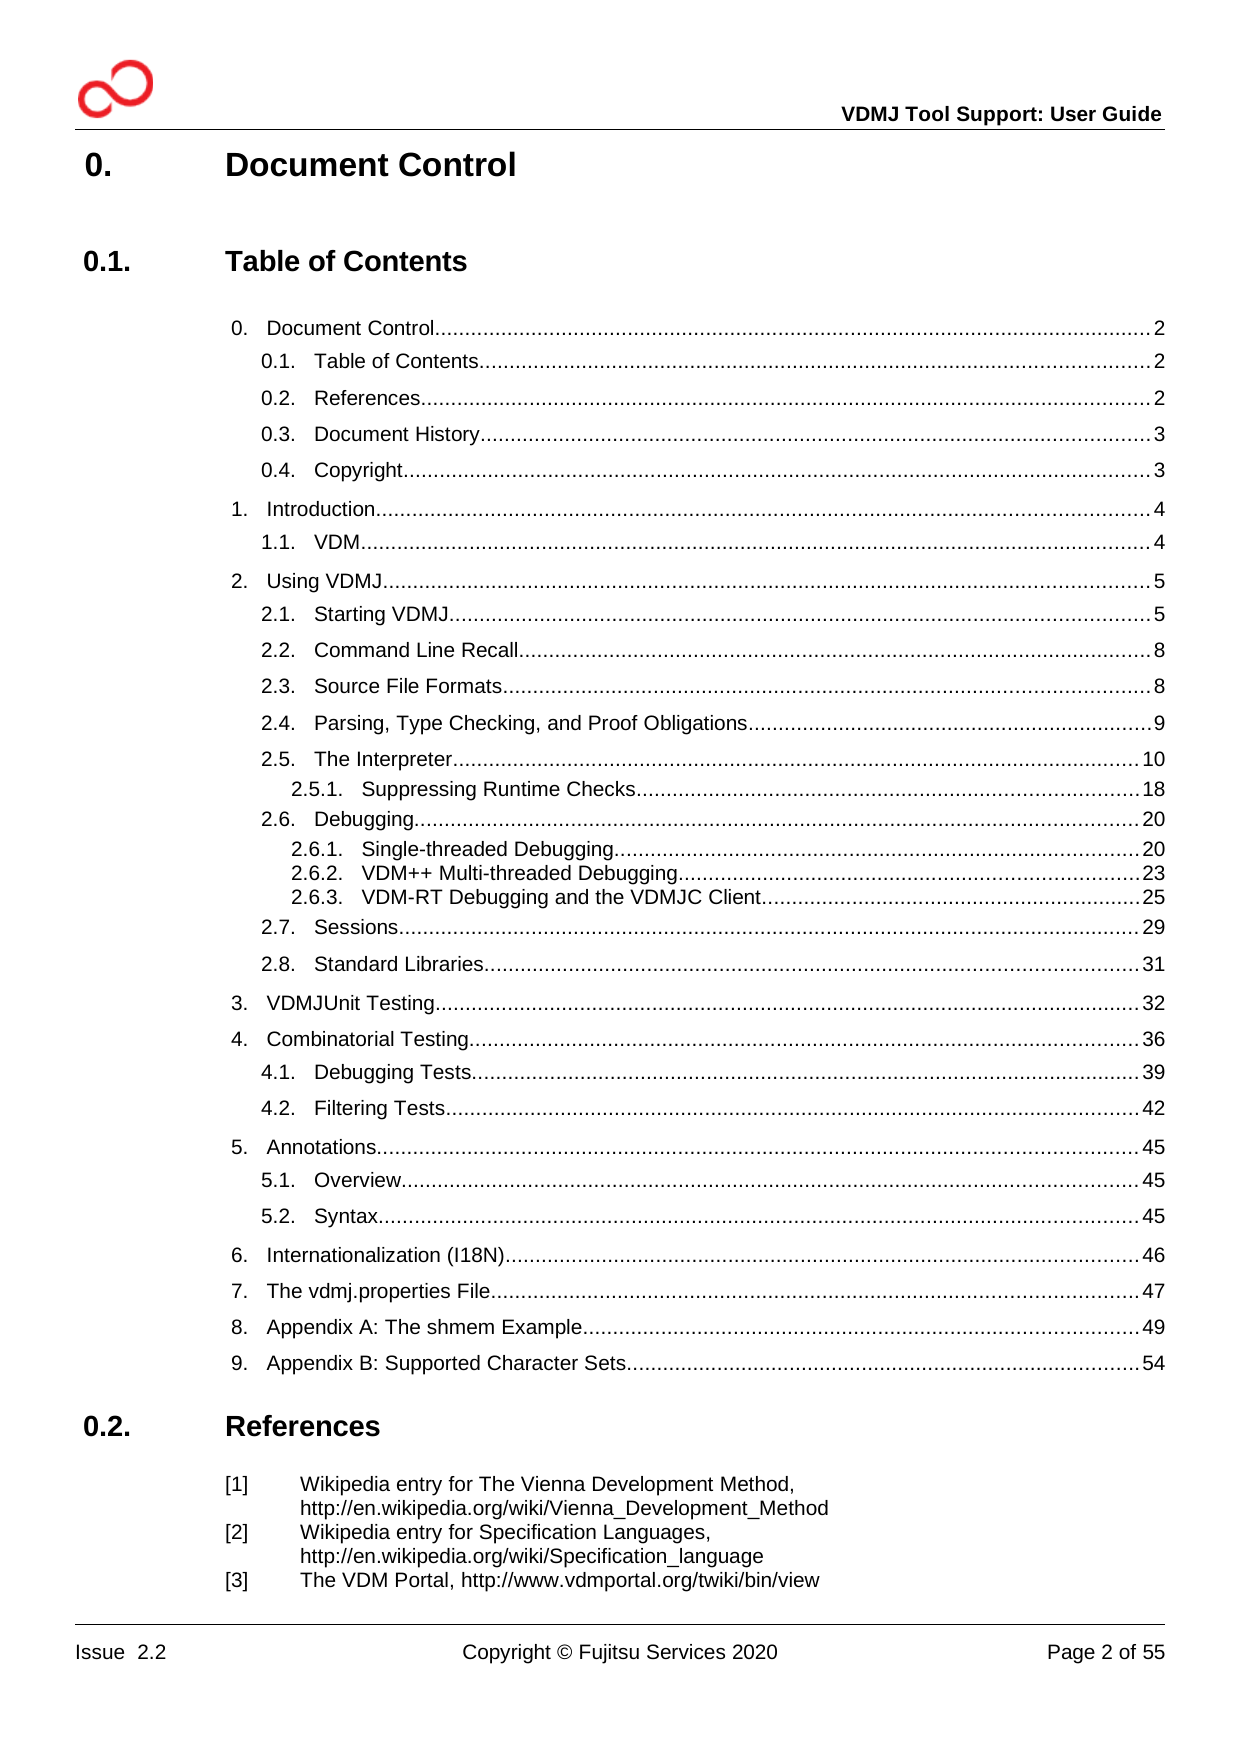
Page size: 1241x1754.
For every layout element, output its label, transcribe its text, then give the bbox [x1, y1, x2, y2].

list Wikipedia entry for Specification Languages, http://en.wikipedia.org/wiki/Specification_language [225, 1520, 1165, 1568]
text 2. Using VDMJ 5 [225, 569, 1165, 593]
text 0.4. Copyright 3 [255, 458, 1165, 482]
text 1.1. VDM 4 [255, 530, 1165, 554]
text 1. Introduction 4 [225, 497, 1165, 521]
text 2.3. Source File Formats 8 [255, 674, 1165, 698]
text 2.1. Starting VDMJ 5 [255, 602, 1165, 626]
list The VDM Portal, http://www.vdmportal.org/twiki/bin/view [225, 1568, 1165, 1592]
text 0.3. Document History 3 [255, 422, 1165, 446]
text 6. Internationalization (I18N) 46 [225, 1243, 1165, 1267]
text 2.4. Parsing, Type Checking, and Proof Obligations 9 [255, 711, 1165, 735]
text 2.5.1. Suppressing Runtime Checks 18 [285, 777, 1165, 801]
text 4.1. Debugging Tests 39 [255, 1060, 1165, 1084]
text 2.8. Standard Libraries 31 [255, 951, 1165, 976]
text 5.1. Overview 45 [255, 1168, 1165, 1192]
text 2.6.1. Single-threaded Debugging 20 [285, 837, 1165, 861]
text 0.1. Table of Contents 2 [255, 349, 1165, 373]
text 8. Appendix A: The shmem Example 49 [225, 1315, 1165, 1339]
text 2.6.3. VDM-RT Debugging and the VDMJC Client 25 [285, 885, 1165, 909]
text 4. Combinatorial Testing 36 [225, 1027, 1165, 1051]
list Wikipedia entry for The Vienna Development Method, http://en.wikipedia.org/wiki/Vienna_Development_Method [225, 1472, 1165, 1520]
text 7. The vdmj.properties File 47 [225, 1279, 1165, 1303]
subtitle References [75, 1408, 1165, 1442]
subtitle Document Control [75, 145, 1165, 184]
text 0.2. References 2 [255, 386, 1165, 409]
text 2.5. The Interpreter 10 [255, 747, 1165, 771]
picture [78, 52, 153, 128]
text 3. VDMJUnit Testing 32 [225, 991, 1165, 1014]
text 4.2. Filtering Tests 42 [255, 1096, 1165, 1120]
text 0. Document Control 2 [225, 316, 1165, 340]
subtitle Table of Contents [75, 244, 1165, 277]
text 2.7. Sessions 29 [255, 915, 1165, 939]
text 2.6. Debugging 20 [255, 807, 1165, 831]
text 2.6.2. VDM++ Multi-threaded Debugging 23 [285, 861, 1165, 885]
text 5. Annotations 45 [225, 1135, 1165, 1159]
text 9. Appendix B: Supported Character Sets 54 [225, 1351, 1165, 1375]
text 2.2. Command Line Recall 8 [255, 638, 1165, 662]
text 5.2. Syntax 45 [255, 1204, 1165, 1228]
